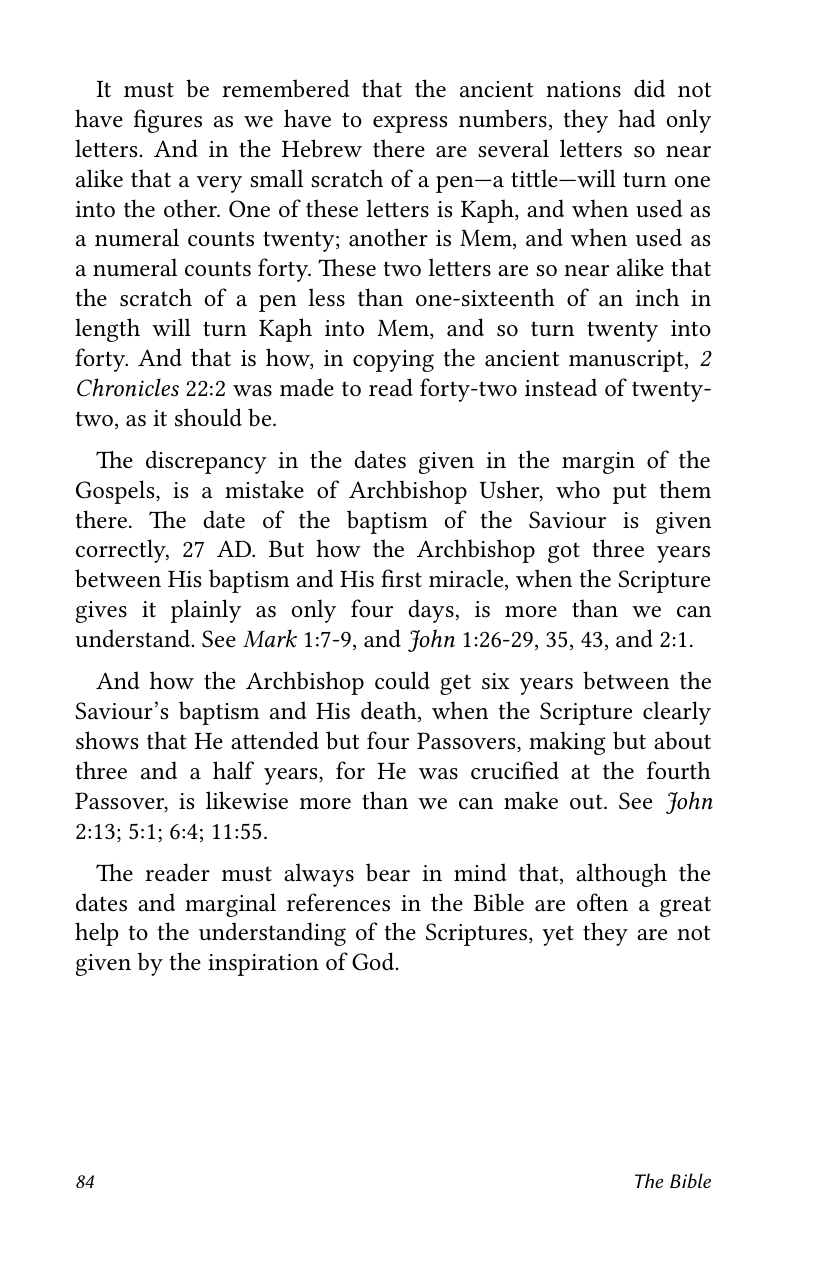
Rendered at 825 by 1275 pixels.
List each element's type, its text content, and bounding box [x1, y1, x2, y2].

text The discrepancy in the dates given in the margin of the Gospels, is a mistake of Archbishop Usher, who put them there. The date of the baptism of the Saviour is given correctly, 27 AD. But how the Archbishop got three years between His baptism and His first miracle, when the Scripture gives it plainly as only four days, is more than we can understand. See Mark 1:7-9, and John 1:26-29, 35, 43, and 2:1. [75, 446, 712, 654]
text It must be remembered that the ancient nations did not have figures as we have to express numbers, they had only letters. And in the Hebrew there are several letters so near alike that a very small scratch of a pen—a tittle—will turn one into the other. One of these letters is Kaph, and when used as a numeral counts twenty; another is Mem, and when used as a numeral counts forty. These two letters are so near alike that the scratch of a pen less than one-sixteenth of an inch in length will turn Kaph into Mem, and so turn twenty into forty. And that is how, in copying the ancient manuscript, 2 Chronicles 22:2 was made to read forty-two instead of twenty-two, as it should be. [75, 75, 712, 432]
text The reader must always bear in mind that, although the dates and marginal references in the Bible are often a great help to the understanding of the Scriptures, yet they are not given by the inspiration of God. [75, 859, 712, 977]
text And how the Archbishop could get six years between the Saviour’s baptism and His death, when the Scripture clearly shows that He attended but four Passovers, making but about three and a half years, for He was crucified at the fourth Passover, is likewise more than we can make out. See John 2:13; 5:1; 6:4; 11:55. [75, 667, 712, 845]
